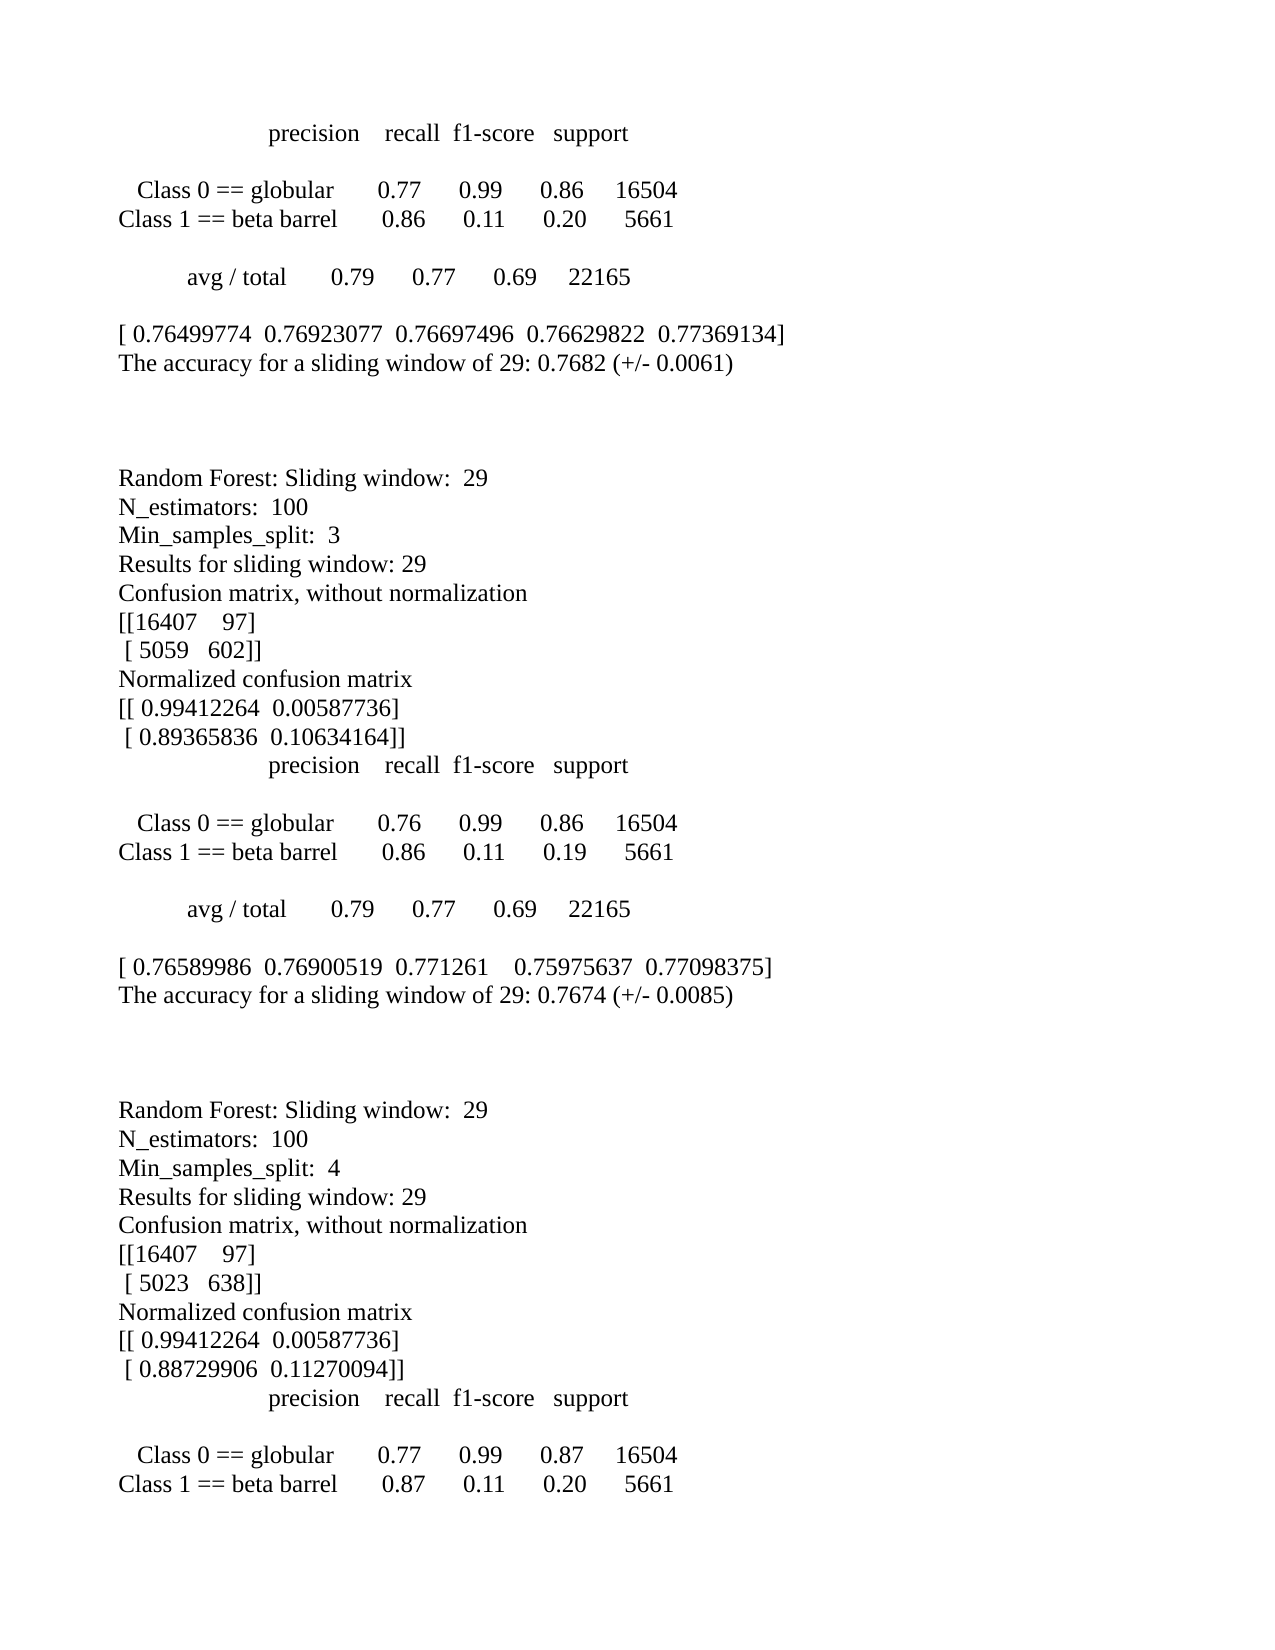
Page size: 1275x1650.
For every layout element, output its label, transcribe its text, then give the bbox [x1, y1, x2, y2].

text [ 0.88729906 0.11270094]] [118, 1354, 1157, 1383]
text Random Forest: Sliding window: 29 [118, 1096, 1157, 1124]
text [ 0.76499774 0.76923077 0.76697496 0.76629822 0.77369134] [118, 319, 1157, 348]
text [ 5059 602]] [118, 636, 1157, 664]
text Class 1 == beta barrel 0.86 0.11 0.20 5661 [118, 204, 1157, 233]
text The accuracy for a sliding window of 29: 0.7674 (+/- 0.0085) [118, 981, 1157, 1009]
text N_estimators: 100 [118, 1124, 1157, 1153]
text N_estimators: 100 [118, 492, 1157, 521]
text Min_samples_split: 3 [118, 521, 1157, 549]
text Normalized confusion matrix [118, 664, 1157, 693]
text Class 0 == globular 0.77 0.99 0.87 16504 [118, 1441, 1157, 1469]
text Random Forest: Sliding window: 29 [118, 463, 1157, 492]
text [ 5023 638]] [118, 1268, 1157, 1297]
text Class 0 == globular 0.76 0.99 0.86 16504 [118, 808, 1157, 837]
text Normalized confusion matrix [118, 1297, 1157, 1326]
text [ 0.89365836 0.10634164]] [118, 722, 1157, 751]
text precision recall f1-score support [118, 1383, 1157, 1412]
text precision recall f1-score support [118, 751, 1157, 779]
text [ 0.76589986 0.76900519 0.771261 0.75975637 0.77098375] [118, 952, 1157, 981]
text Results for sliding window: 29 [118, 549, 1157, 578]
text Confusion matrix, without normalization [118, 578, 1157, 607]
text The accuracy for a sliding window of 29: 0.7682 (+/- 0.0061) [118, 348, 1157, 377]
text Class 1 == beta barrel 0.86 0.11 0.19 5661 [118, 837, 1157, 866]
text avg / total 0.79 0.77 0.69 22165 [118, 262, 1157, 291]
text Class 0 == globular 0.77 0.99 0.86 16504 [118, 176, 1157, 204]
text [[16407 97] [118, 607, 1157, 636]
text [[ 0.99412264 0.00587736] [118, 1326, 1157, 1354]
text [[ 0.99412264 0.00587736] [118, 693, 1157, 722]
text Confusion matrix, without normalization [118, 1211, 1157, 1239]
text [[16407 97] [118, 1239, 1157, 1268]
text Results for sliding window: 29 [118, 1182, 1157, 1211]
text Class 1 == beta barrel 0.87 0.11 0.20 5661 [118, 1469, 1157, 1498]
text Min_samples_split: 4 [118, 1153, 1157, 1182]
text precision recall f1-score support [118, 118, 1157, 147]
text avg / total 0.79 0.77 0.69 22165 [118, 894, 1157, 923]
